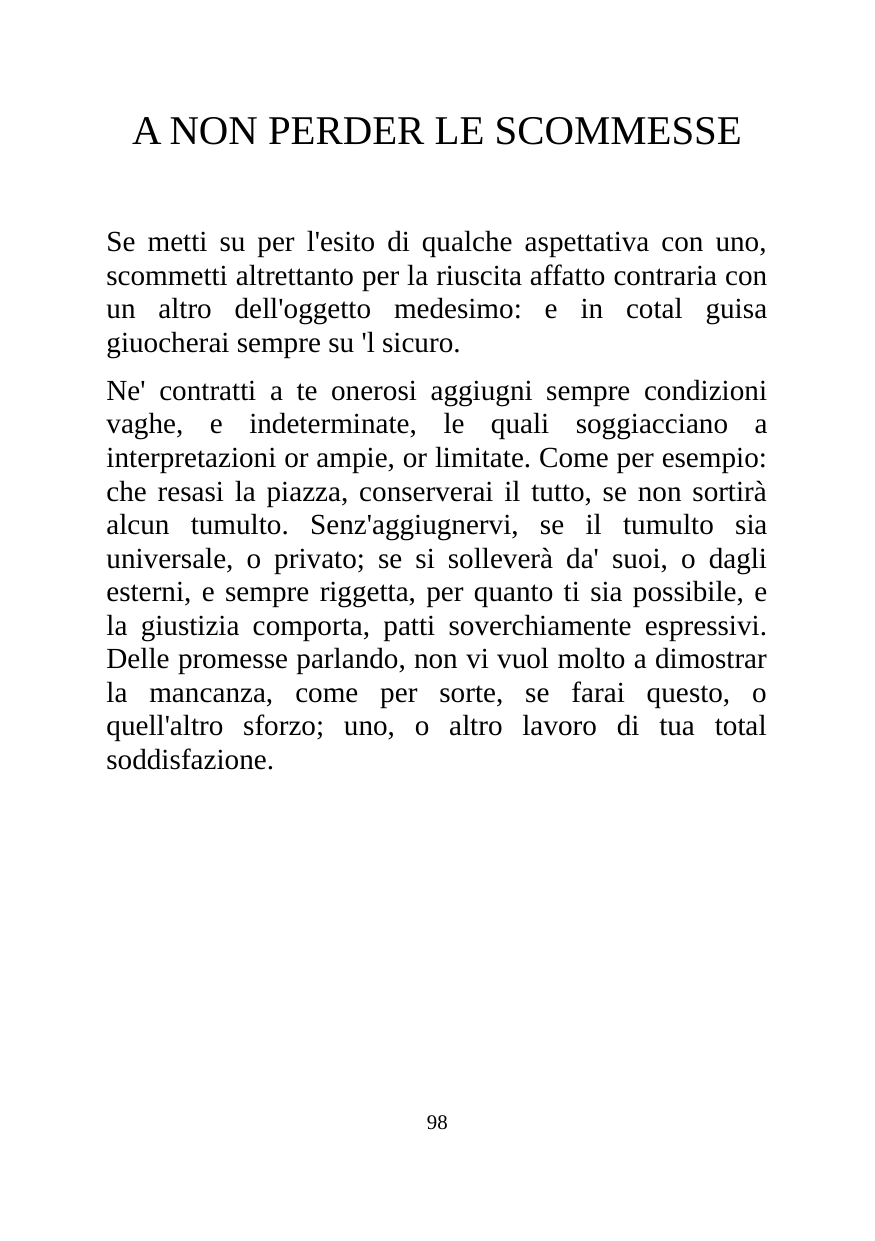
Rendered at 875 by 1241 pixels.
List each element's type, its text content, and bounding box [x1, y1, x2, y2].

subtitle A NON PERDER LE SCOMMESSE [106, 106, 768, 153]
text Ne' contratti a te onerosi aggiugni sempre condizioni vaghe, e indeterminate, le quali soggiacciano a interpretazioni or ampie, or limitate. Come per esempio: che resasi la piazza, conserverai il tutto, se non sortirà alcun tumulto. Senz'aggiugnervi, se il tumulto sia universale, o privato; se si solleverà da' suoi, o dagli esterni, e sempre riggetta, per quanto ti sia possibile, e la giustizia comporta, patti soverchiamente espressivi. Delle promesse parlando, non vi vuol molto a dimostrar la mancanza, come per sorte, se farai questo, o quell'altro sforzo; uno, o altro lavoro di tua total soddisfazione. [106, 373, 768, 776]
text Se metti su per l'esito di qualche aspettativa con uno, scommetti altrettanto per la riuscita affatto contraria con un altro dell'oggetto medesimo: e in cotal guisa giuocherai sempre su 'l sicuro. [106, 224, 768, 358]
